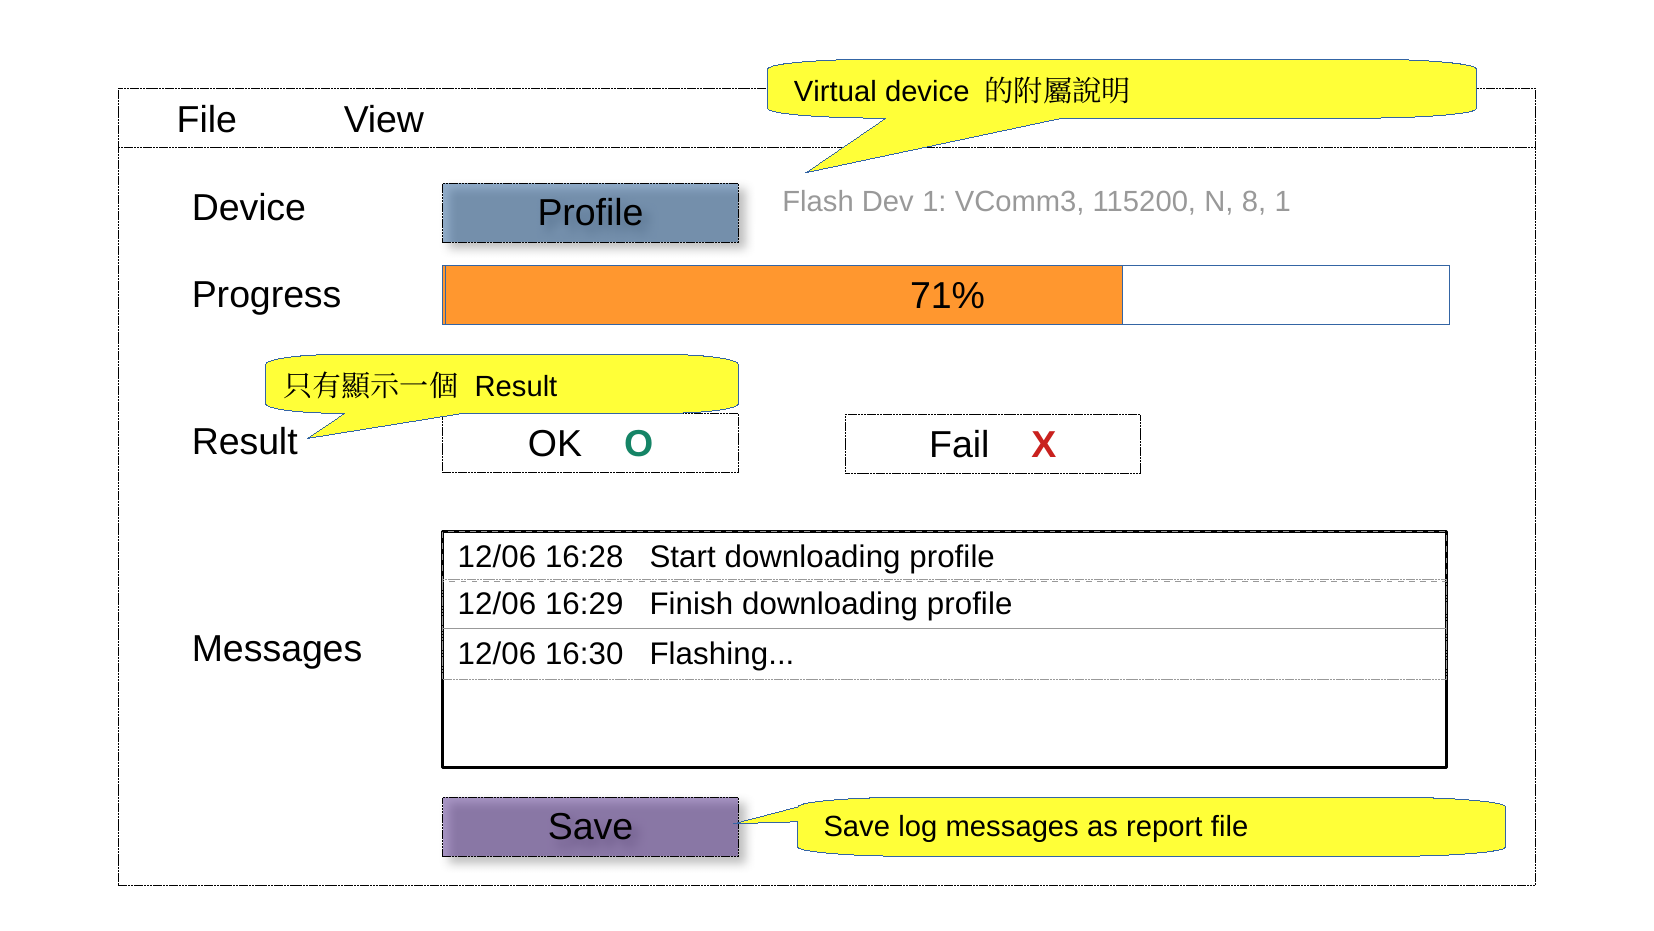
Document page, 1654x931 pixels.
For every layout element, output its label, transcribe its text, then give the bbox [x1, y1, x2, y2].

text_box Profile [442, 183, 739, 243]
text_box Result [177, 413, 414, 471]
text_box Virtual device 的附屬說明 [767, 59, 1477, 173]
text_box Save log messages as report file [733, 797, 1506, 857]
text_box OK O [442, 413, 739, 473]
text_box Flash Dev 1: VComm3, 115200, N, 8, 1 [767, 177, 1418, 234]
text_box 12/06 16:29 Finish downloading profile [442, 579, 1447, 628]
text_box Device [177, 179, 414, 237]
text_box Save [442, 797, 739, 857]
text_box 只有顯示一個 Result [265, 354, 739, 439]
text_box 71% [445, 265, 1450, 325]
text_box 12/06 16:30 Flashing... [442, 628, 1447, 680]
text_box File [118, 90, 295, 148]
text_box View [295, 90, 473, 148]
text_box Messages [177, 620, 414, 677]
text_box 12/06 16:28 Start downloading profile [442, 531, 1447, 579]
text_box Progress [177, 265, 414, 323]
text_box Fail X [845, 414, 1141, 474]
